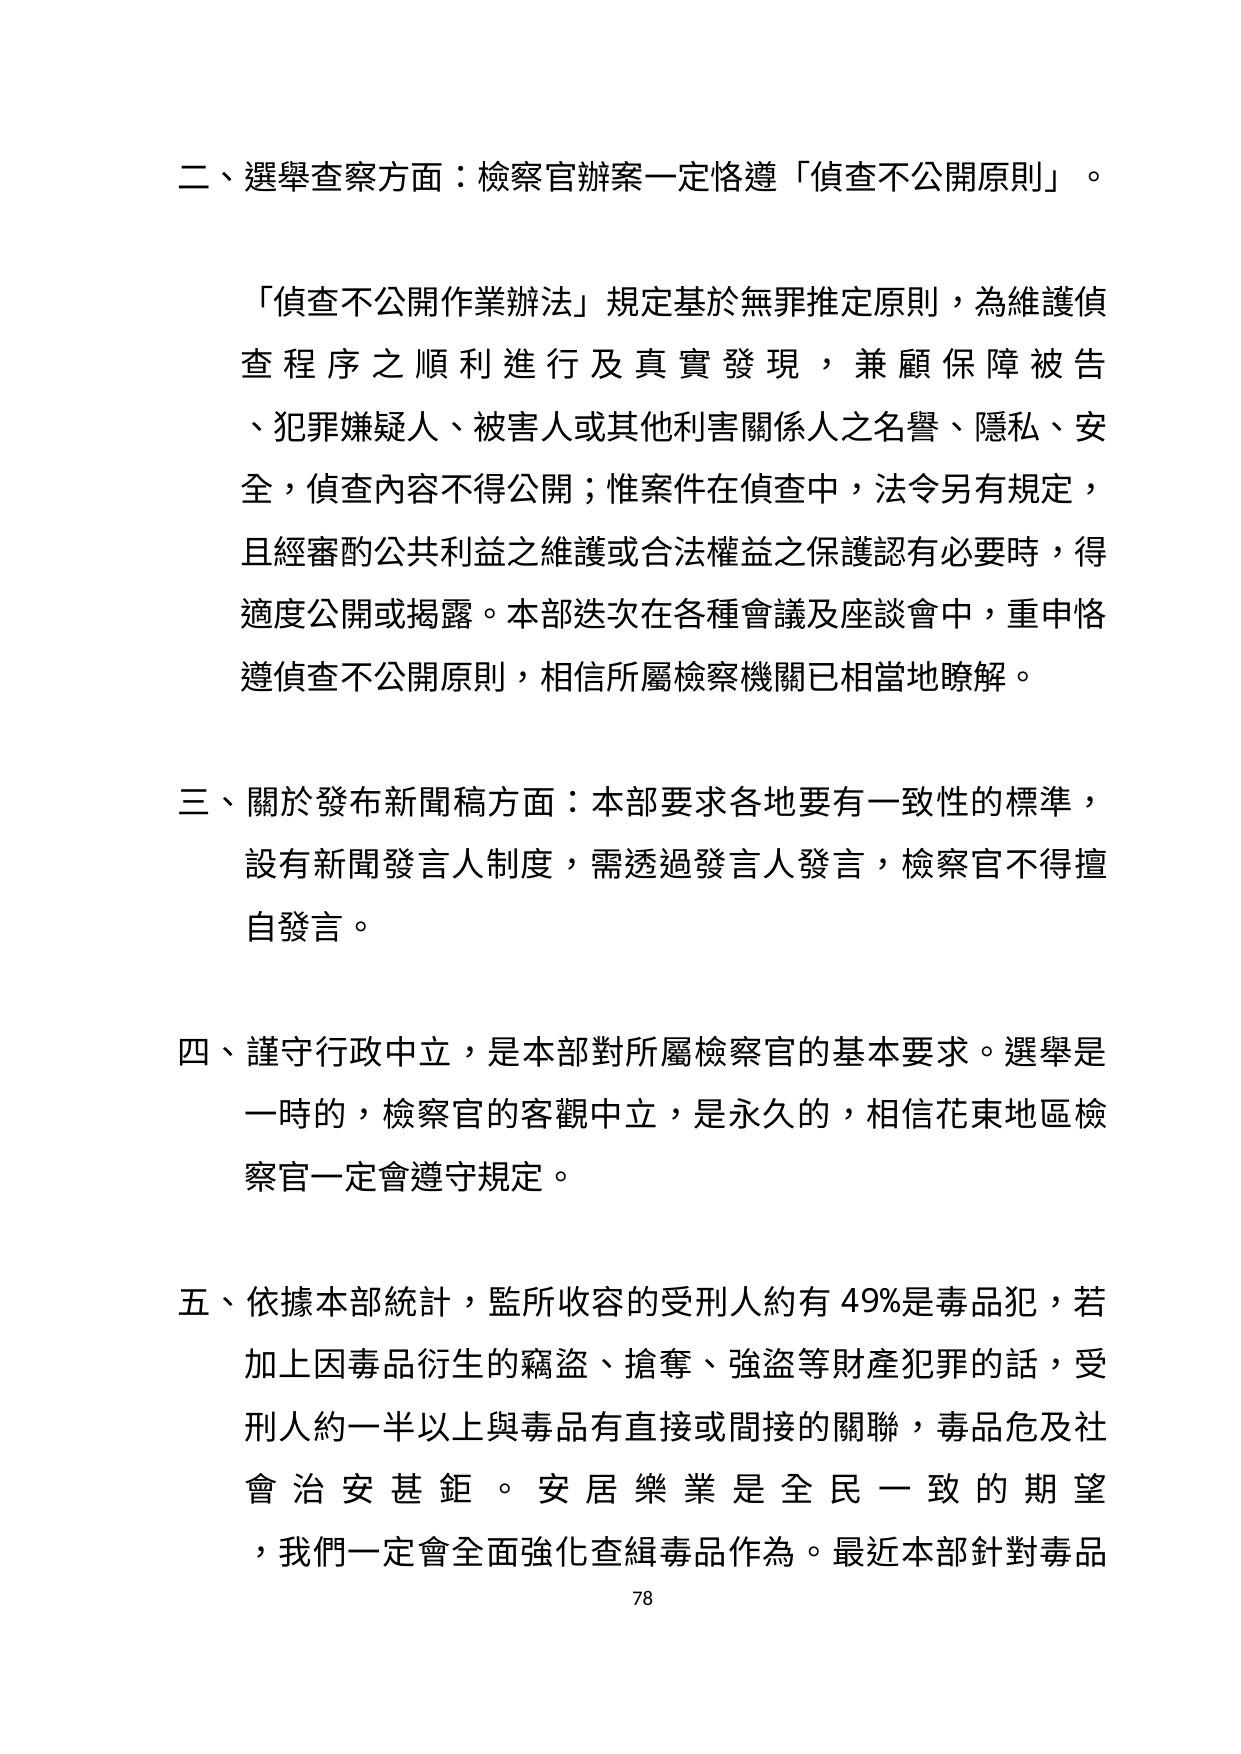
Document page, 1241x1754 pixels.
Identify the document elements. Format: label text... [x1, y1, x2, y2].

text 三、關於發布新聞稿方面：本部要求各地要有一致性的標準，設有新聞發言人制度，需透過發言人發言，檢察官不得擅自發言。 [177, 758, 1107, 945]
text 四、謹守行政中立，是本部對所屬檢察官的基本要求。選舉是一時的，檢察官的客觀中立，是永久的，相信花東地區檢察官一定會遵守規定。 [177, 1008, 1107, 1195]
text 「偵查不公開作業辦法」規定基於無罪推定原則，為維護偵查程序之順利進行及真實發現，兼顧保障被告 、犯罪嫌疑人、被害人或其他利害關係人之名譽、隱私、安全，偵查內容不得公開；惟案件在偵查中，法令另有規定，且經審酌公共利益之維護或合法權益之保護認有必要時，得適度公開或揭露。本部迭次在各種會議及座談會中，重申恪遵偵查不公開原則，相信所屬檢察機關已相當地瞭解。 [240, 258, 1107, 695]
text 二、選舉查察方面：檢察官辦案一定恪遵「偵查不公開原則」。 [177, 133, 1107, 195]
text 五、依據本部統計，監所收容的受刑人約有49%是毒品犯，若加上因毒品衍生的竊盜、搶奪、強盜等財產犯罪的話，受刑人約一半以上與毒品有直接或間接的關聯，毒品危及社會治安甚鉅。安居樂業是全民一致的期望 ，我們一定會全面強化查緝毒品作為。最近本部針對毒品 [177, 1258, 1107, 1570]
